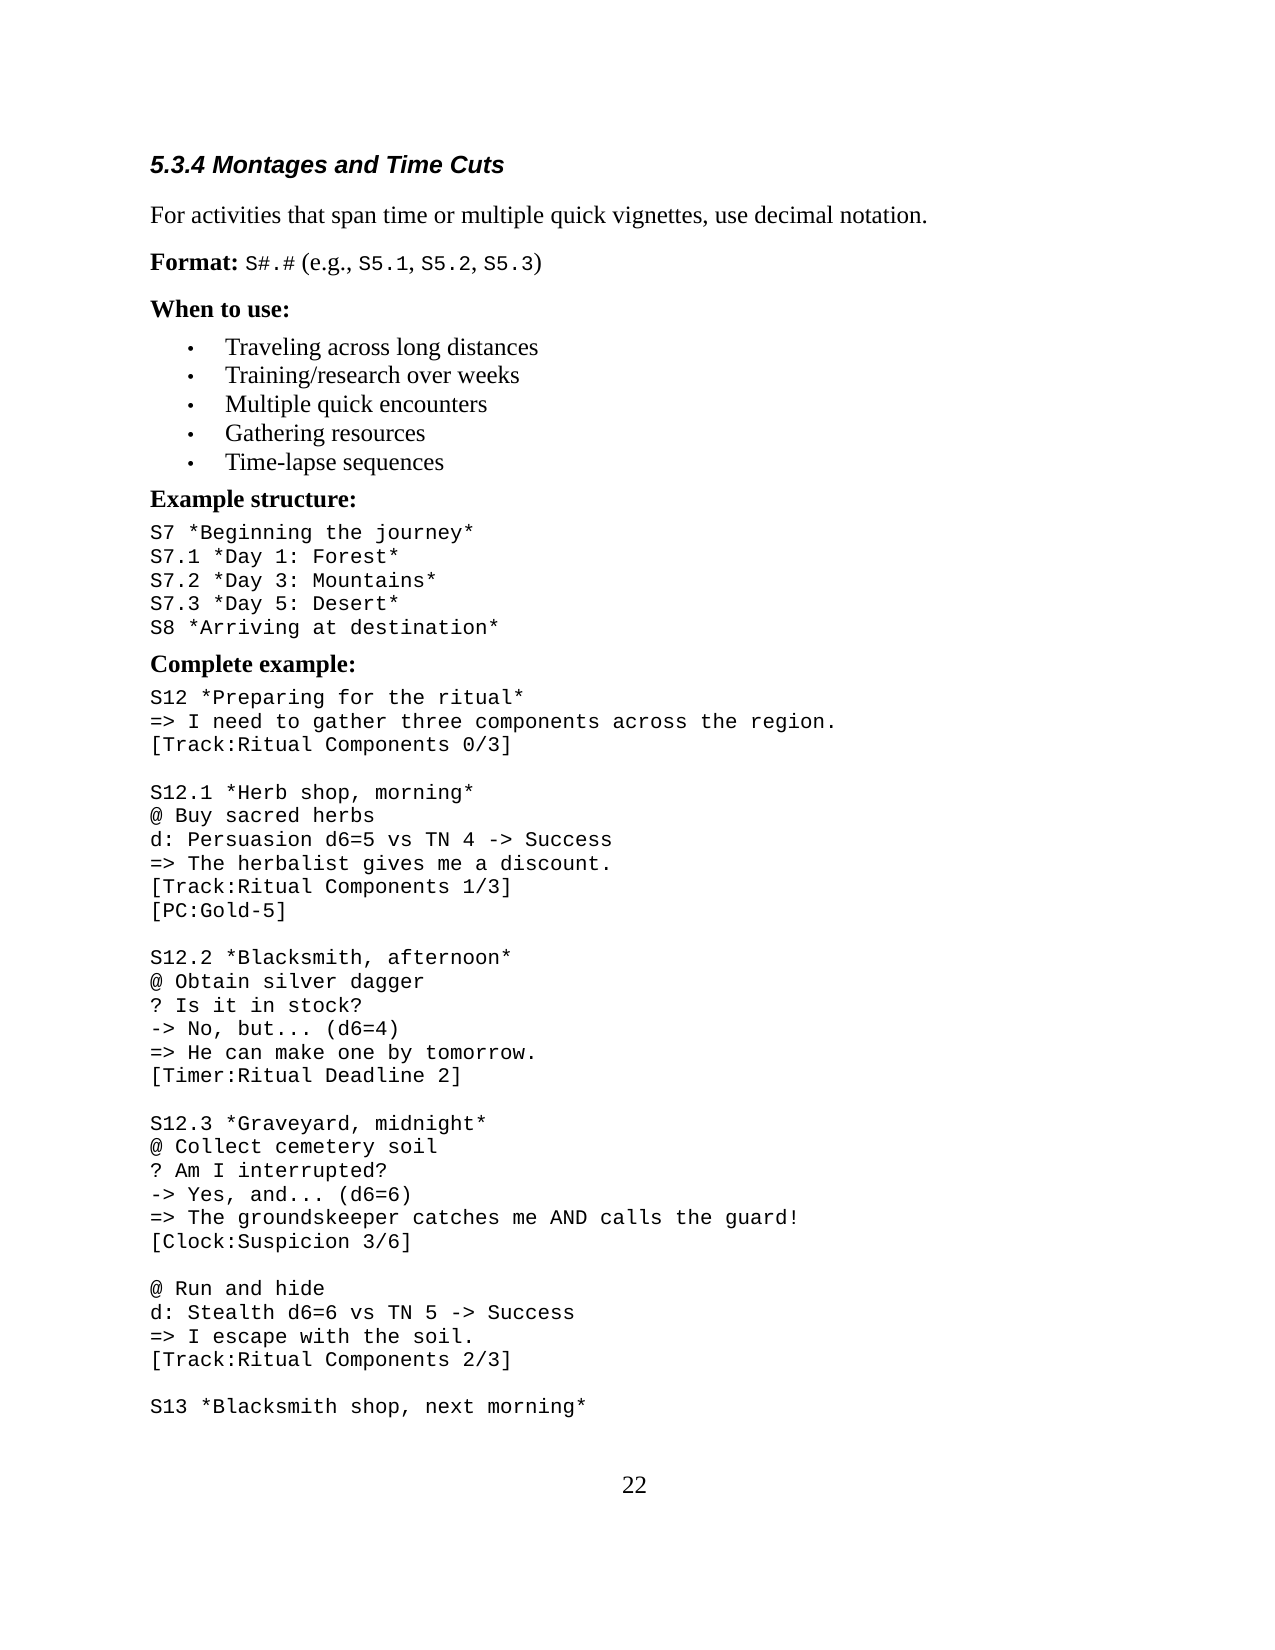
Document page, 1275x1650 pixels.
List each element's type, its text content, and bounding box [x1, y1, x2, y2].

text ? Is it in stock? [150, 994, 1125, 1018]
list Training/research over weeks [187, 361, 1125, 389]
list Traveling across long distances [187, 332, 1125, 361]
text S12 *Preparing for the ritual* [150, 687, 1125, 711]
text [Clock:Suspicion 3/6] [150, 1231, 1125, 1255]
text @ Buy sacred herbs [150, 805, 1125, 829]
text d: Stealth d6=6 vs TN 5 -> Success [150, 1302, 1125, 1326]
text => He can make one by tomorrow. [150, 1042, 1125, 1066]
list Multiple quick encounters [187, 389, 1125, 418]
text S13 *Blacksmith shop, next morning* [150, 1397, 1125, 1420]
text S7 *Beginning the journey* [150, 522, 1125, 546]
text S7.3 *Day 5: Desert* [150, 593, 1125, 617]
text [Track:Ritual Components 2/3] [150, 1349, 1125, 1373]
text S12.2 *Blacksmith, afternoon* [150, 947, 1125, 971]
text S7.2 *Day 3: Mountains* [150, 569, 1125, 593]
text For activities that span time or multiple quick vignettes, use decimal notation. [150, 200, 1125, 229]
text @ Obtain silver dagger [150, 971, 1125, 994]
text Example structure: [150, 484, 1125, 513]
text => I escape with the soil. [150, 1326, 1125, 1349]
text Format: S#.# (e.g., S5.1, S5.2, S5.3) [150, 247, 1125, 276]
text [PC:Gold-5] [150, 900, 1125, 924]
text S12.3 *Graveyard, midnight* [150, 1113, 1125, 1136]
text When to use: [150, 294, 1125, 323]
text Complete example: [150, 649, 1125, 678]
list Time-lapse sequences [187, 447, 1125, 476]
text d: Persuasion d6=5 vs TN 4 -> Success [150, 829, 1125, 853]
text [Track:Ritual Components 0/3] [150, 734, 1125, 758]
text S7.1 *Day 1: Forest* [150, 546, 1125, 569]
text => The groundskeeper catches me AND calls the guard! [150, 1207, 1125, 1231]
text [Track:Ritual Components 1/3] [150, 876, 1125, 900]
text @ Collect cemetery soil [150, 1136, 1125, 1160]
text S8 *Arriving at destination* [150, 617, 1125, 641]
text -> No, but... (d6=4) [150, 1018, 1125, 1042]
list Gathering resources [187, 418, 1125, 447]
text => I need to gather three components across the region. [150, 711, 1125, 734]
text [Timer:Ritual Deadline 2] [150, 1066, 1125, 1089]
text @ Run and hide [150, 1278, 1125, 1302]
text -> Yes, and... (d6=6) [150, 1184, 1125, 1207]
text ? Am I interrupted? [150, 1160, 1125, 1184]
subtitle 5.3.4 Montages and Time Cuts [150, 150, 1125, 178]
text S12.1 *Herb shop, morning* [150, 782, 1125, 805]
text => The herbalist gives me a discount. [150, 853, 1125, 876]
